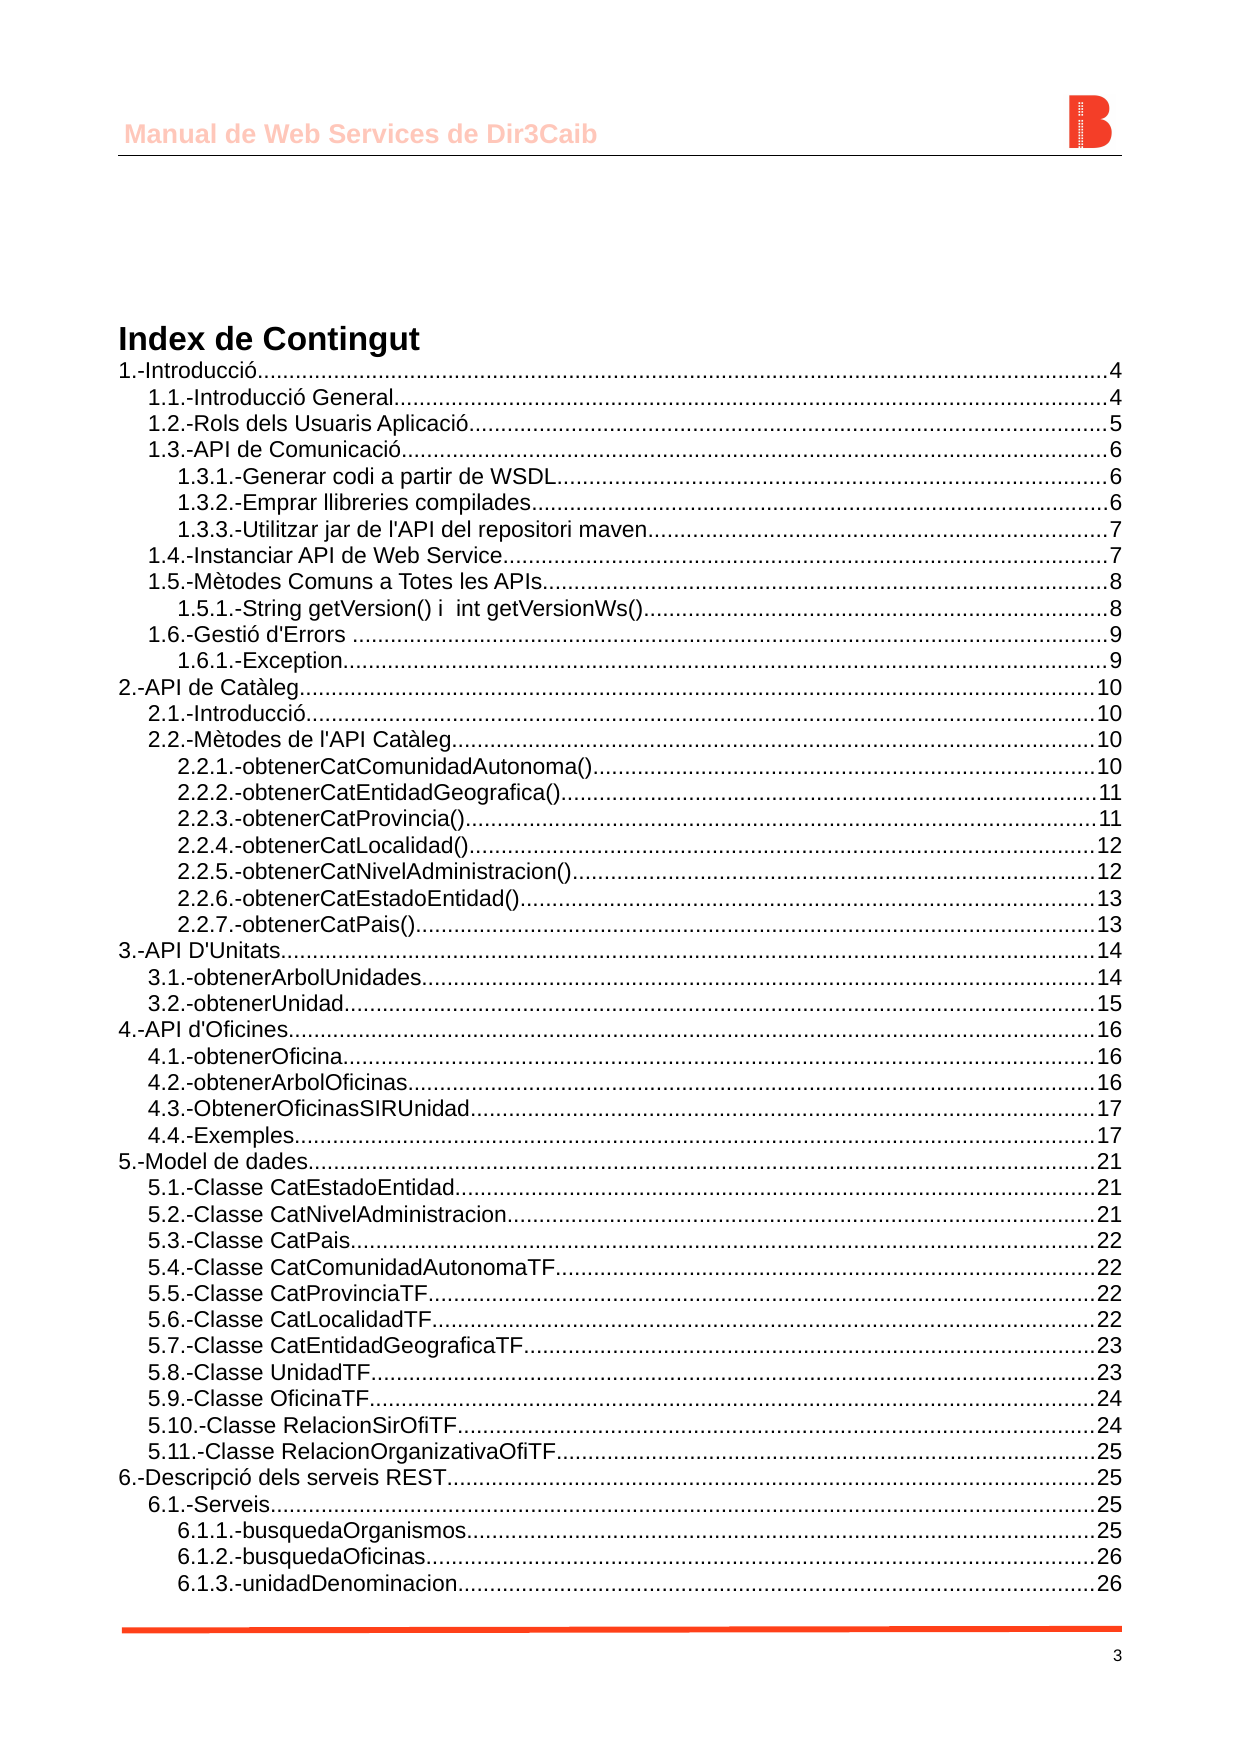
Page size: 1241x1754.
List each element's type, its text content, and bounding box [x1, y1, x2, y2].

text 1.3.2.-Emprar llibreries compilades 6 [177, 489, 1122, 516]
text 2.2.6.-obtenerCatEstadoEntidad() 13 [177, 884, 1122, 911]
text 5.7.-Classe CatEntidadGeograficaTF 23 [148, 1332, 1122, 1359]
text 6.1.3.-unidadDenominacion 26 [177, 1570, 1122, 1596]
text 2.2.5.-obtenerCatNivelAdministracion() 12 [177, 858, 1122, 884]
text 4.2.-obtenerArbolOficinas 16 [148, 1069, 1122, 1095]
text 1.3.-API de Comunicació 6 [148, 436, 1122, 463]
text 2.2.2.-obtenerCatEntidadGeografica() 11 [177, 779, 1122, 805]
text 2.2.4.-obtenerCatLocalidad() 12 [177, 832, 1122, 858]
text 5.8.-Classe UnidadTF 23 [148, 1359, 1122, 1385]
text 1.5.-Mètodes Comuns a Totes les APIs 8 [148, 568, 1122, 594]
text 2.2.-Mètodes de l'API Catàleg 10 [148, 726, 1122, 753]
text 1.1.-Introducció General 4 [148, 384, 1122, 410]
text 5.5.-Classe CatProvinciaTF 22 [148, 1280, 1122, 1306]
text 5.9.-Classe OficinaTF 24 [148, 1385, 1122, 1412]
text 5.11.-Classe RelacionOrganizativaOfiTF 25 [148, 1438, 1122, 1464]
text 4.3.-ObtenerOficinasSIRUnidad 17 [148, 1095, 1122, 1122]
text 1.3.1.-Generar codi a partir de WSDL 6 [177, 463, 1122, 489]
text 1.6.1.-Exception 9 [177, 647, 1122, 674]
text 6.-Descripció dels serveis REST 25 [118, 1464, 1122, 1491]
text 4.1.-obtenerOficina 16 [148, 1043, 1122, 1069]
text 1.6.-Gestió d'Errors 9 [148, 621, 1122, 647]
text 5.10.-Classe RelacionSirOfiTF 24 [148, 1412, 1122, 1438]
text 6.1.2.-busquedaOficinas 26 [177, 1543, 1122, 1570]
text 3.1.-obtenerArbolUnidades 14 [148, 963, 1122, 990]
text 5.6.-Classe CatLocalidadTF 22 [148, 1306, 1122, 1332]
text 3.2.-obtenerUnidad 15 [148, 990, 1122, 1016]
text 5.-Model de dades 21 [118, 1148, 1122, 1174]
text 5.4.-Classe CatComunidadAutonomaTF 22 [148, 1253, 1122, 1280]
text 2.-API de Catàleg 10 [118, 674, 1122, 700]
text 5.3.-Classe CatPais 22 [148, 1227, 1122, 1253]
text 1.2.-Rols dels Usuaris Aplicació 5 [148, 410, 1122, 436]
text 2.1.-Introducció 10 [148, 700, 1122, 726]
text 6.1.-Serveis 25 [148, 1491, 1122, 1517]
text 2.2.7.-obtenerCatPais() 13 [177, 911, 1122, 937]
text 1.5.1.-String getVersion() i int getVersionWs() 8 [177, 594, 1122, 621]
text 2.2.3.-obtenerCatProvincia() 11 [177, 805, 1122, 832]
subtitle Index de Contingut [118, 319, 1122, 357]
text 5.1.-Classe CatEstadoEntidad 21 [148, 1174, 1122, 1201]
text 6.1.1.-busquedaOrganismos 25 [177, 1517, 1122, 1543]
text 2.2.1.-obtenerCatComunidadAutonoma() 10 [177, 753, 1122, 779]
text 1.-Introducció 4 [118, 357, 1122, 384]
text 4.-API d'Oficines 16 [118, 1016, 1122, 1043]
text 3.-API D'Unitats 14 [118, 937, 1122, 963]
picture [1063, 94, 1117, 150]
text 5.2.-Classe CatNivelAdministracion 21 [148, 1201, 1122, 1227]
text 1.4.-Instanciar API de Web Service 7 [148, 542, 1122, 568]
text 1.3.3.-Utilitzar jar de l'API del repositori maven 7 [177, 516, 1122, 542]
text 4.4.-Exemples 17 [148, 1122, 1122, 1148]
